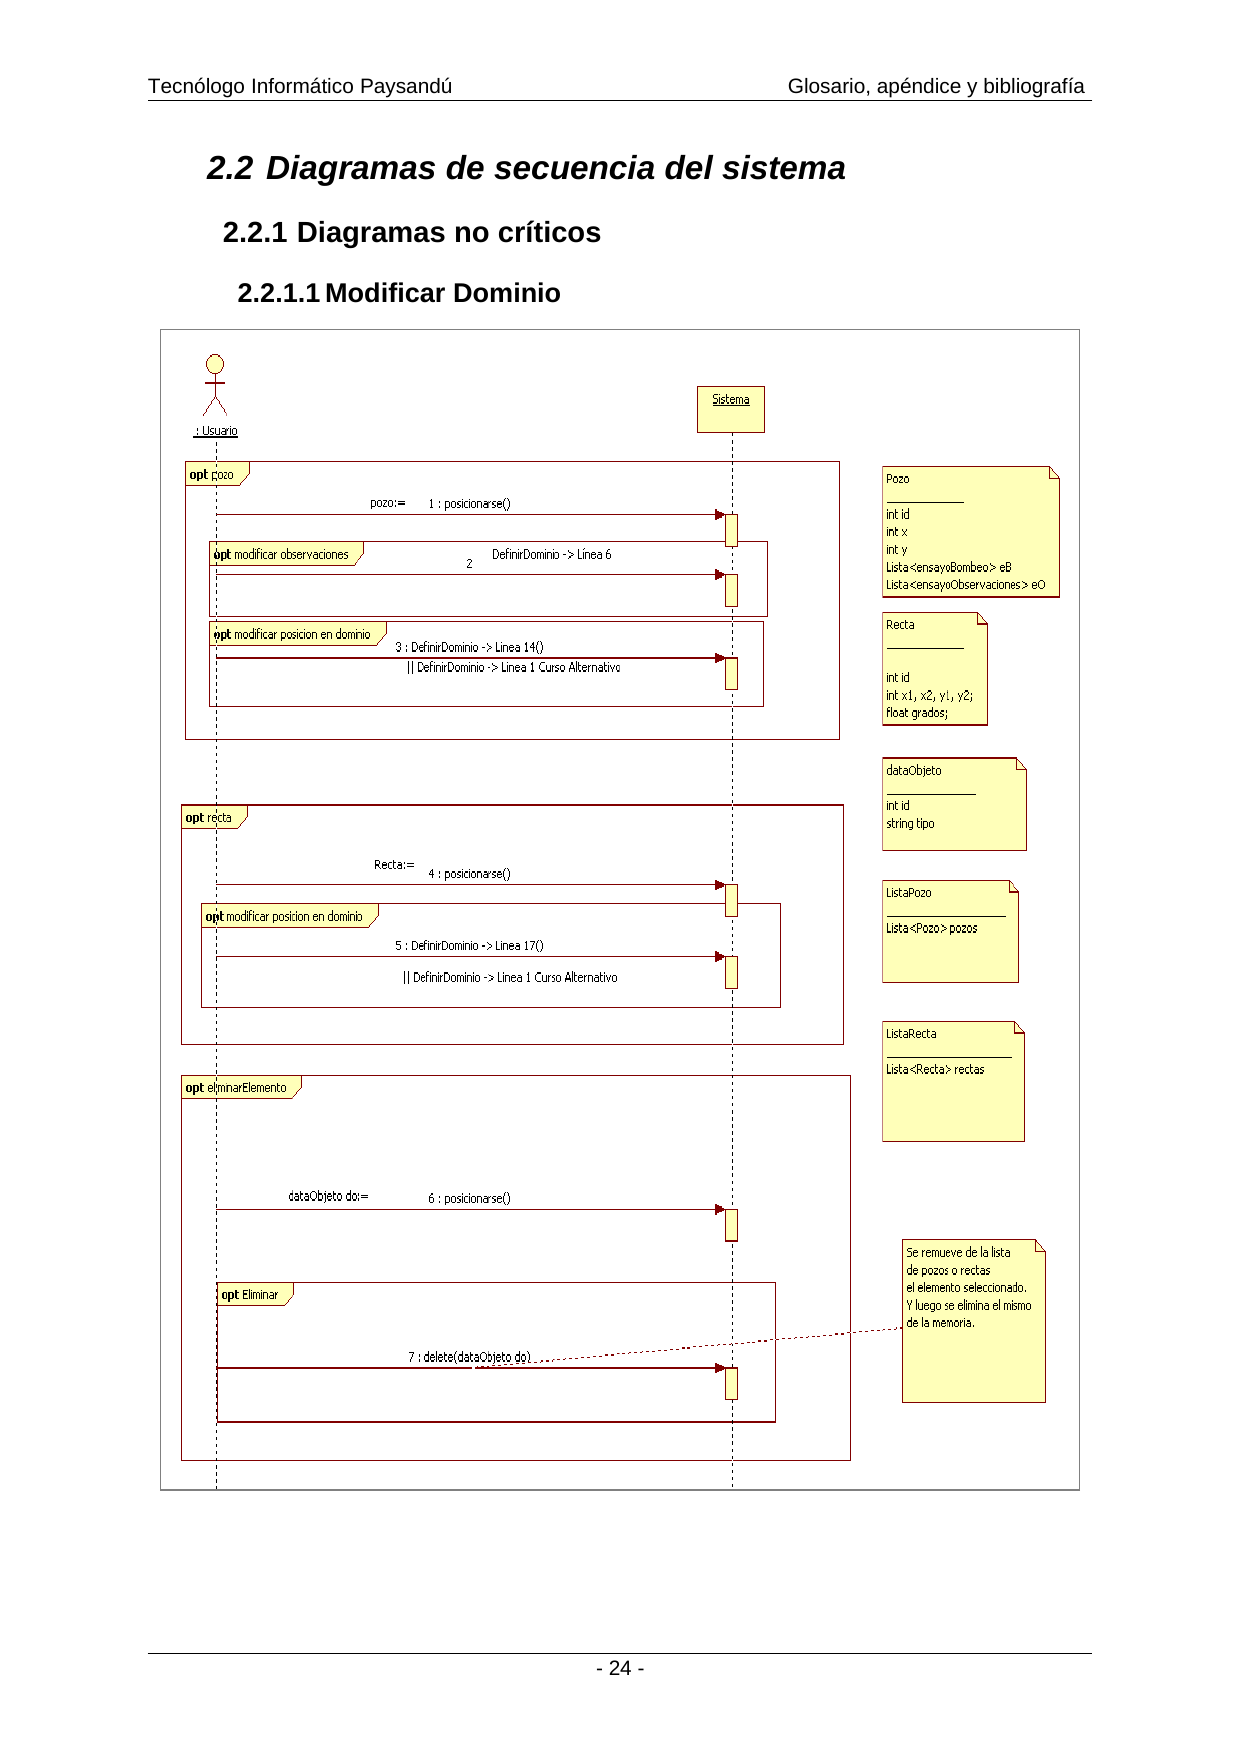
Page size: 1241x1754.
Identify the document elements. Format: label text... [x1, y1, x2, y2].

picture [161, 330, 1079, 1489]
subtitle Modificar Dominio [237, 277, 1092, 308]
subtitle Diagramas de secuencia del sistema [207, 148, 1092, 186]
subtitle Diagramas no críticos [223, 215, 1092, 248]
